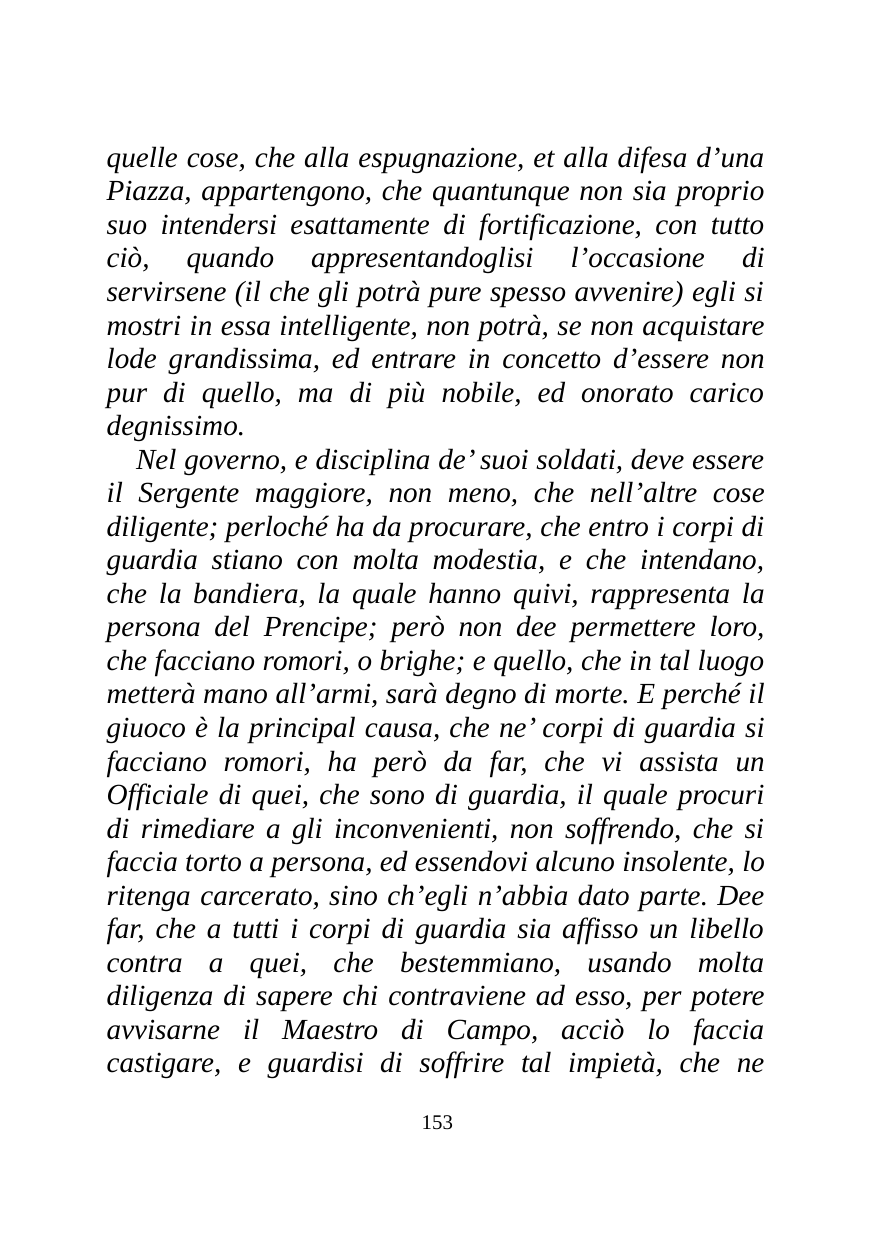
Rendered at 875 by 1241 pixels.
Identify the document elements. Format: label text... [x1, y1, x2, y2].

text quelle cose, che alla espugnazione, et alla difesa d’una Piazza, appartengono, che quantunque non sia proprio suo intendersi esattamente di fortificazione, con tutto ciò, quando appresentandoglisi l’occasione di servirsene (il che gli potrà pure spesso avvenire) egli si mostri in essa intelligente, non potrà, se non acquistare lode grandissima, ed entrare in concetto d’essere non pur di quello, ma di più nobile, ed onorato carico degnissimo. [106, 140, 768, 442]
text Nel governo, e disciplina de’ suoi soldati, deve essere il Sergente maggiore, non meno, che nell’altre cose diligente; perloché ha da procurare, che entro i corpi di guardia stiano con molta modestia, e che intendano, che la bandiera, la quale hanno quivi, rappresenta la persona del Prencipe; però non dee permettere loro, che facciano romori, o brighe; e quello, che in tal luogo metterà mano all’armi, sarà degno di morte. E perché il giuoco è la principal causa, che ne’ corpi di guardia si facciano romori, ha però da far, che vi assista un Officiale di quei, che sono di guardia, il quale procuri di rimediare a gli inconvenienti, non soffrendo, che si faccia torto a persona, ed essendovi alcuno insolente, lo ritenga carcerato, sino ch’egli n’abbia dato parte. Dee far, che a tutti i corpi di guardia sia affisso un libello contra a quei, che bestemmiano, usando molta diligenza di sapere chi contraviene ad esso, per potere avvisarne il Maestro di Campo, acciò lo faccia castigare, e guardisi di soffrire tal impietà, che ne [106, 442, 768, 1079]
